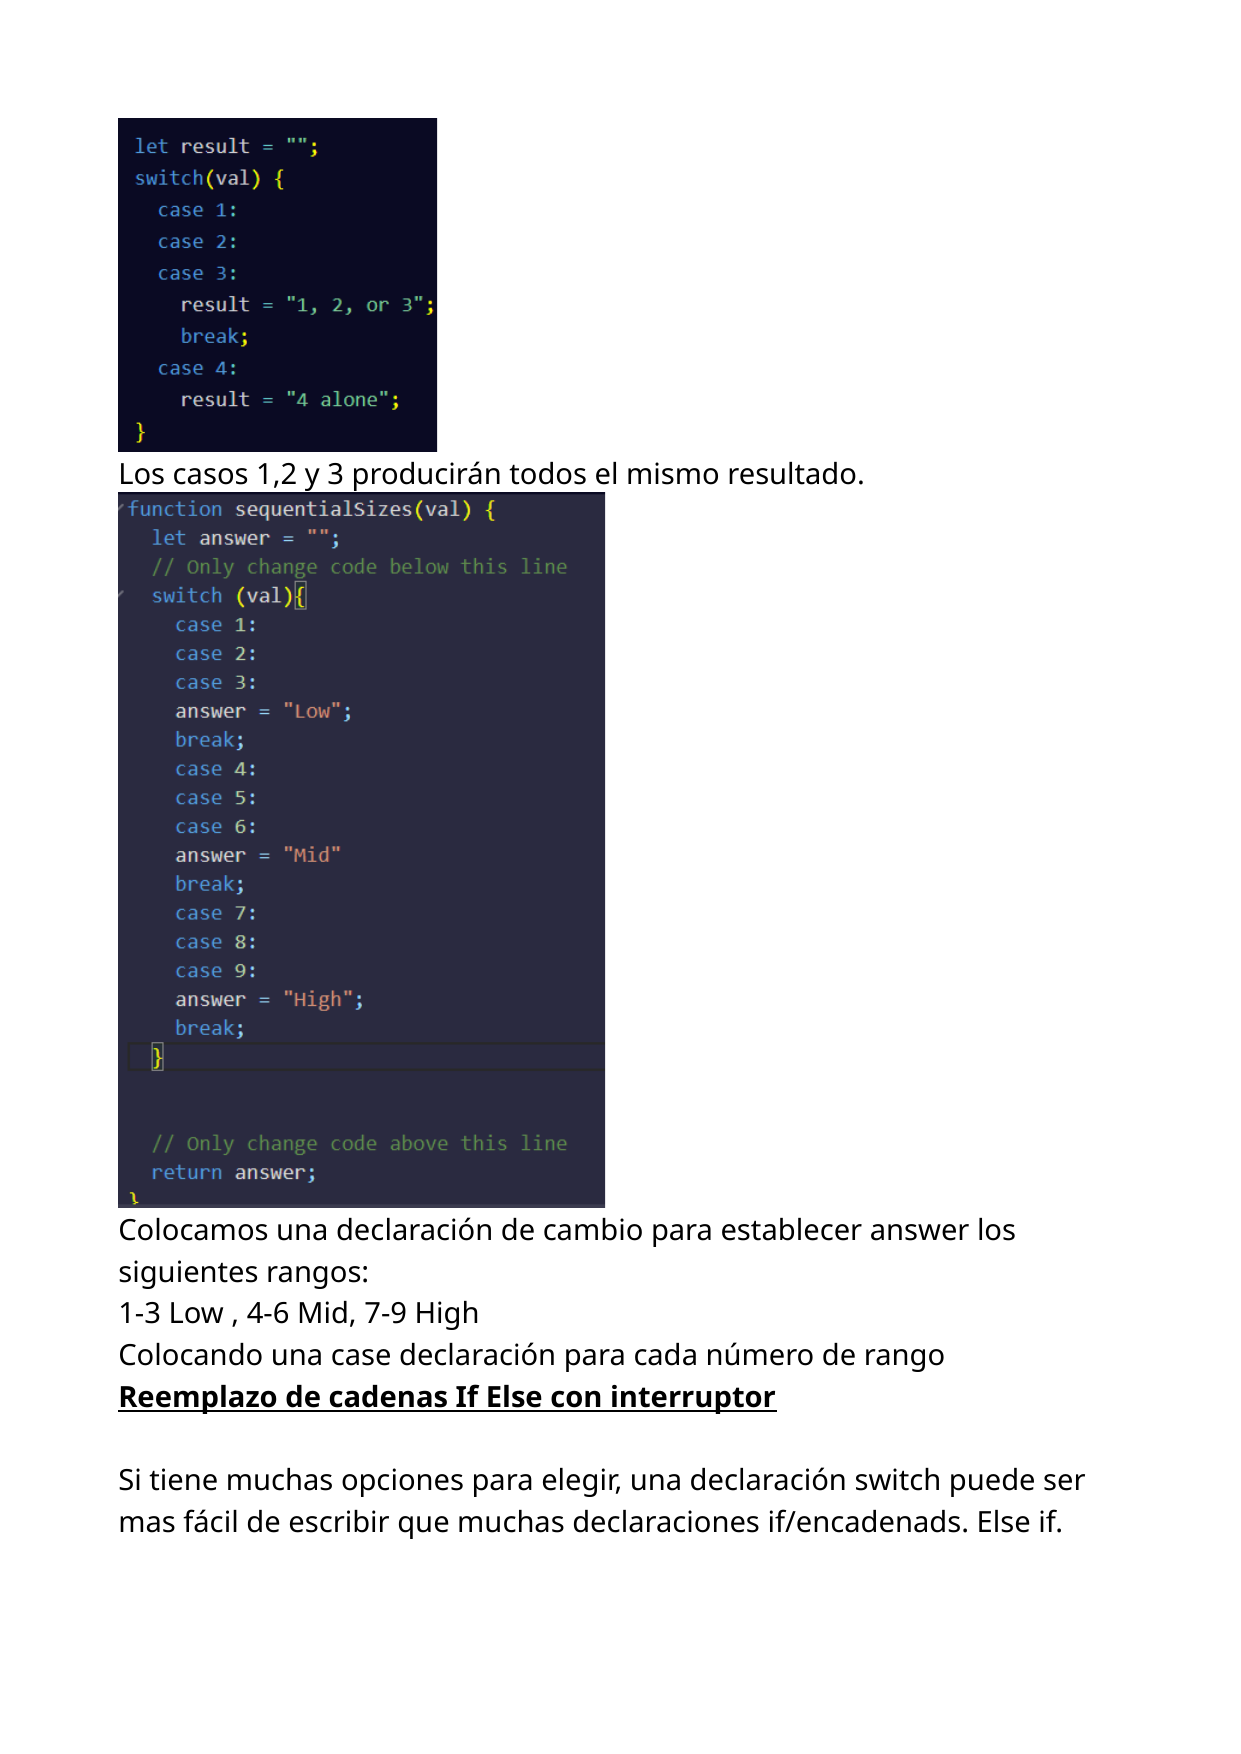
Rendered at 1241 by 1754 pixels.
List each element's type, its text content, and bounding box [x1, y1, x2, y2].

text 1-3 Low , 4-6 Mid, 7-9 High [118, 1291, 1122, 1332]
text Colocamos una declaración de cambio para establecer answer los siguientes rangos: [118, 1207, 1122, 1291]
text Si tiene muchas opciones para elegir, una declaración switch puede ser mas fácil de escribir que muchas declaraciones if/encadenads. Else if. [118, 1457, 1122, 1541]
text Reemplazo de cadenas If Else con interruptor [118, 1374, 1122, 1416]
text Los casos 1,2 y 3 producirán todos el mismo resultado. [118, 451, 1122, 493]
text Colocando una case declaración para cada número de rango [118, 1332, 1122, 1374]
